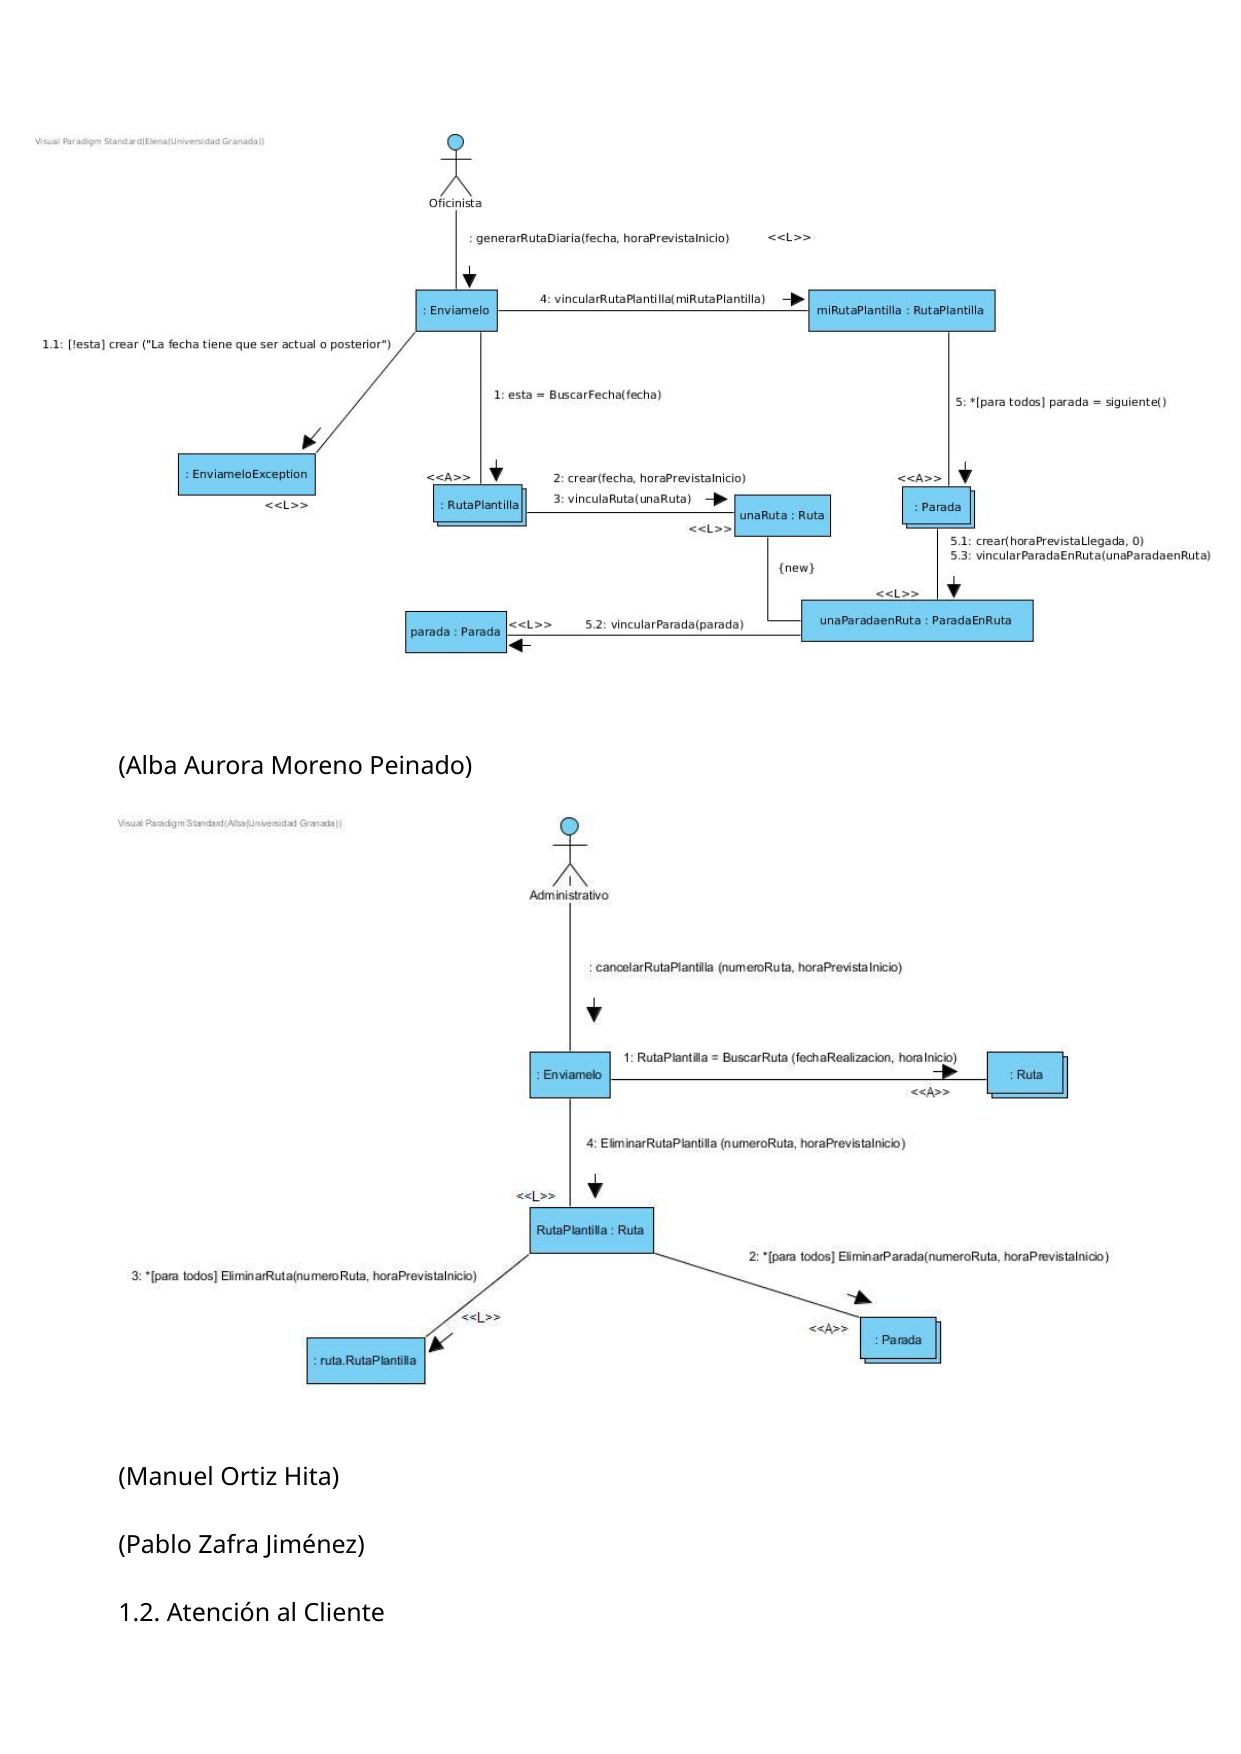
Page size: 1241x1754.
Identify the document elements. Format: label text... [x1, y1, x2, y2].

text (Alba Aurora Moreno Peinado) [118, 747, 1122, 781]
picture [35, 134, 1226, 680]
picture [118, 815, 1123, 1390]
text (Manuel Ortiz Hita) [118, 1458, 1122, 1492]
text (Pablo Zafra Jiménez) [118, 1526, 1122, 1560]
text 1.2. Atención al Cliente [118, 1594, 1122, 1628]
